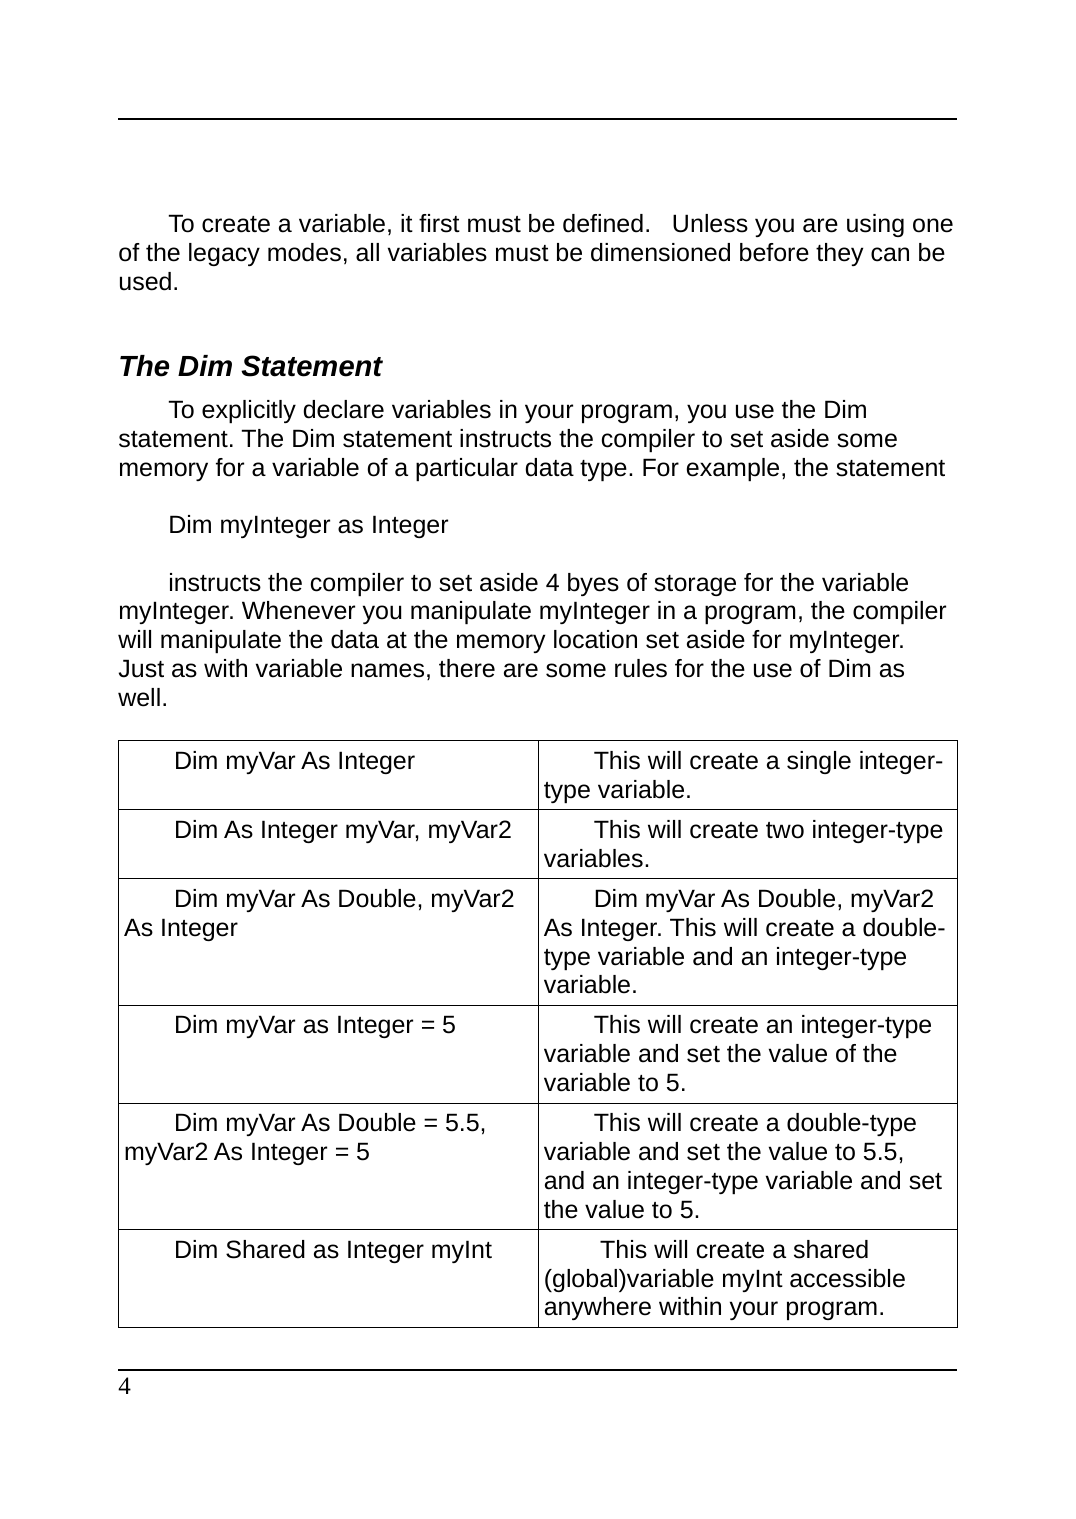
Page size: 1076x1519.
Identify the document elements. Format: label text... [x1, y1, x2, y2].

table_cell This will create a shared (global)variable myInt accessible anywhere within your program. [539, 1230, 957, 1327]
table_header Dim myVar As Integer [119, 741, 538, 809]
table_header This will create a single integer-type variable. [539, 741, 957, 809]
text Dim myInteger as Integer [118, 510, 957, 539]
table_cell Dim myVar as Integer = 5 [119, 1006, 538, 1102]
table_cell Dim myVar As Double, myVar2 As Integer [119, 879, 538, 1005]
table_cell Dim Shared as Integer myInt [119, 1230, 538, 1327]
table_cell Dim myVar As Double = 5.5, myVar2 As Integer = 5 [119, 1104, 538, 1229]
table_cell This will create a double-type variable and set the value to 5.5, and an integer-type variable and set the value to 5. [539, 1104, 957, 1229]
subtitle The Dim Statement [118, 349, 957, 382]
text To create a variable, it first must be defined. Unless you are using one of the legacy modes, all variables must be dimensioned before they can be used. [118, 209, 957, 295]
table_cell This will create two integer-type variables. [539, 810, 957, 878]
table_cell Dim As Integer myVar, myVar2 [119, 810, 538, 878]
table_cell This will create an integer-type variable and set the value of the variable to 5. [539, 1006, 957, 1102]
text instructs the compiler to set aside 4 byes of storage for the variable myInteger. Whenever you manipulate myInteger in a program, the compiler will manipulate the data at the memory location set aside for myInteger. Just as with variable names, there are some rules for the use of Dim as well. [118, 567, 957, 711]
table_cell Dim myVar As Double, myVar2 As Integer. This will create a double-type variable and an integer-type variable. [539, 879, 957, 1005]
text To explicitly declare variables in your program, you use the Dim statement. The Dim statement instructs the compiler to set aside some memory for a variable of a particular data type. For example, the statement [118, 395, 957, 481]
